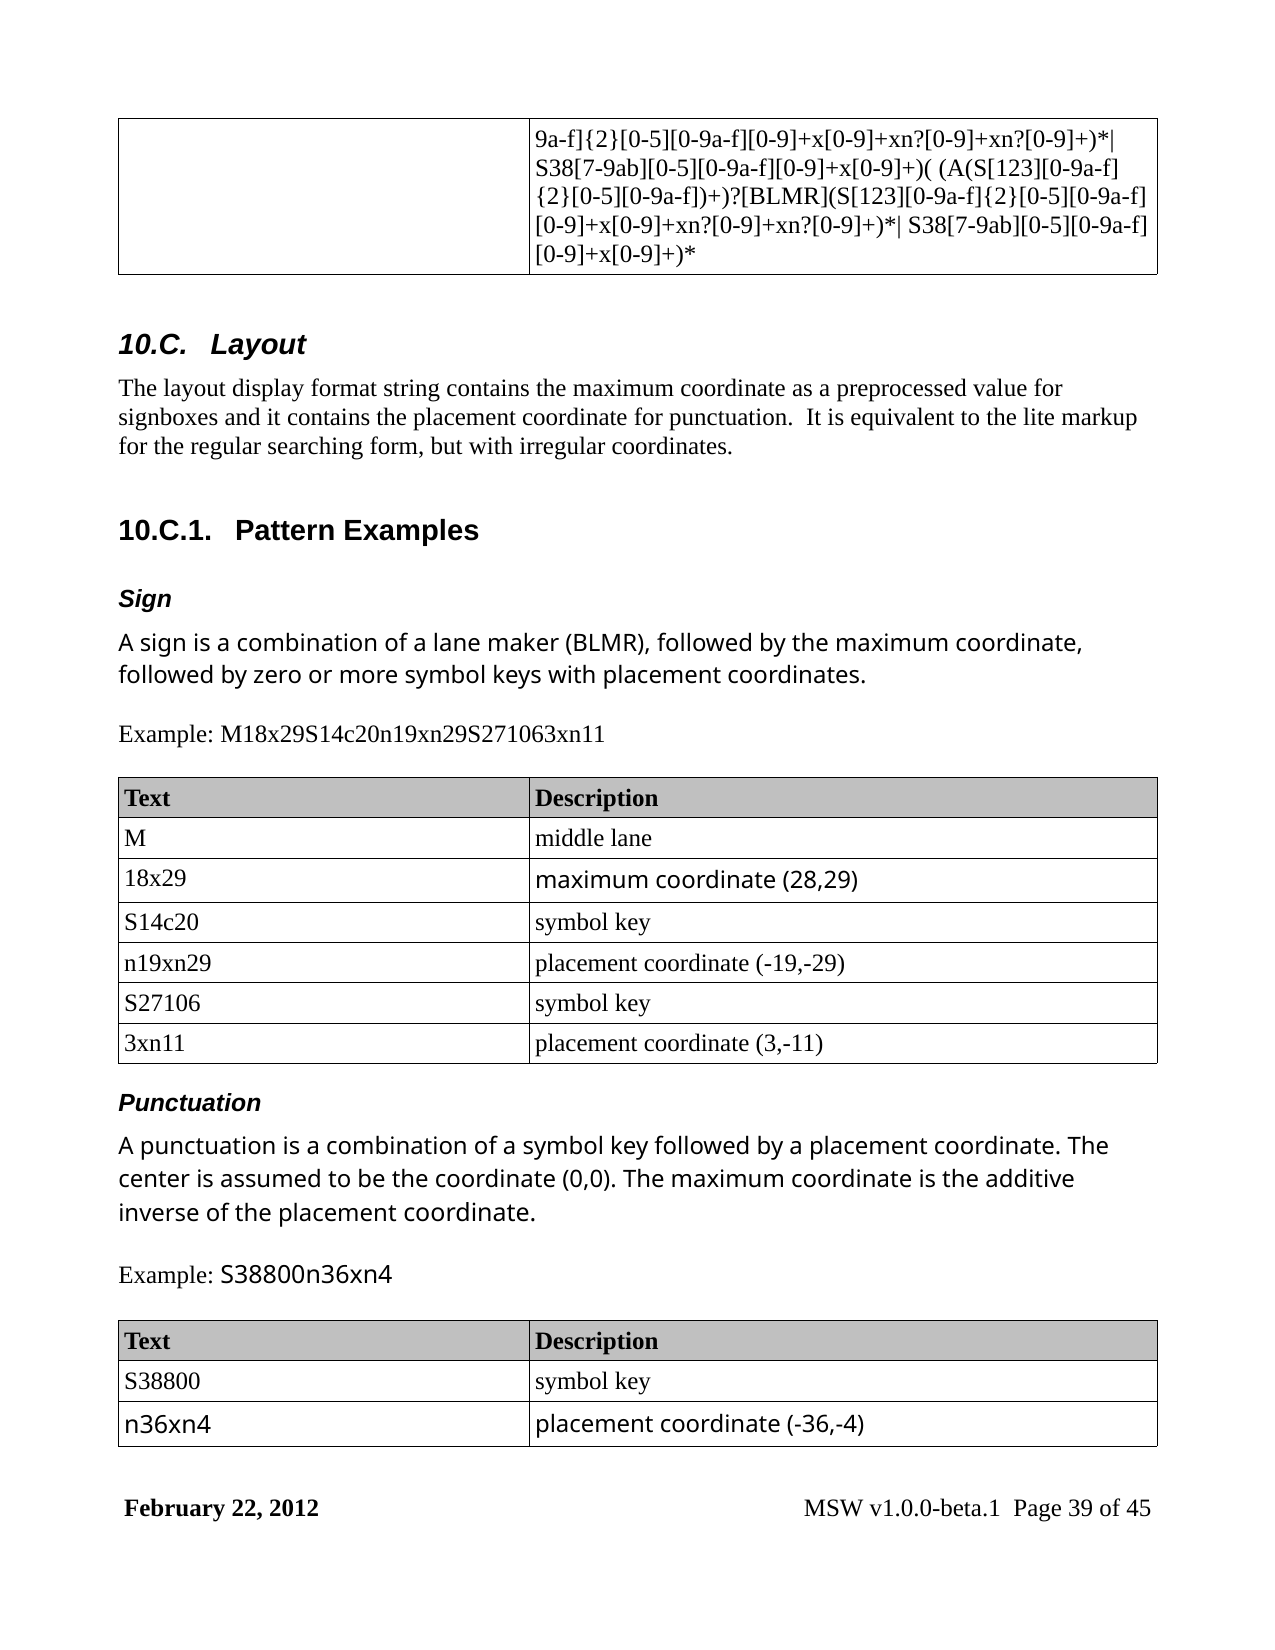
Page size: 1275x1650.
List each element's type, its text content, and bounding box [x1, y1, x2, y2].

table_cell maximum coordinate (28,29) [530, 859, 1157, 902]
table_cell symbol key [530, 903, 1157, 942]
table_header Text [119, 1321, 529, 1360]
text The layout display format string contains the maximum coordinate as a preprocessed value for signboxes and it contains the placement coordinate for punctuation. It is equivalent to the lite markup for the regular searching form, but with irregular coordinates. [118, 373, 1157, 459]
text Example: S38800n36xn4 [118, 1257, 1157, 1291]
table_cell symbol key [530, 983, 1157, 1023]
subtitle Punctuation [118, 1088, 1157, 1117]
table_cell placement coordinate (-36,-4) [530, 1402, 1157, 1446]
table_header Description [530, 778, 1157, 817]
table_cell S38800 [119, 1361, 529, 1401]
table_cell [119, 119, 529, 273]
table_cell 9a-f]{2}[0-5][0-9a-f][0-9]+x[0-9]+xn?[0-9]+xn?[0-9]+)*|S38[7-9ab][0-5][0-9a-f][0-9]+x[0-9]+)( (A(S[123][0-9a-f]{2}[0-5][0-9a-f])+)?[BLMR](S[123][0-9a-f]{2}[0-5][0-9a-f][0-9]+x[0-9]+xn?[0-9]+xn?[0-9]+)*| S38[7-9ab][0-5][0-9a-f][0-9]+x[0-9]+)* [530, 119, 1157, 273]
subtitle Layout [118, 327, 1157, 361]
table_cell 3xn11 [119, 1024, 529, 1063]
subtitle Pattern Examples [118, 513, 1157, 547]
table_cell middle lane [530, 818, 1157, 857]
table_cell S27106 [119, 983, 529, 1023]
table_cell M [119, 818, 529, 857]
table_cell placement coordinate (3,-11) [530, 1024, 1157, 1063]
table_header Text [119, 778, 529, 817]
text A sign is a combination of a lane maker (BLMR), followed by the maximum coordinate, followed by zero or more symbol keys with placement coordinates. [118, 625, 1157, 691]
text Example: M18x29S14c20n19xn29S271063xn11 [118, 719, 1157, 748]
subtitle Sign [118, 584, 1157, 613]
table_cell S14c20 [119, 903, 529, 942]
table_cell symbol key [530, 1361, 1157, 1401]
table_cell n19xn29 [119, 943, 529, 982]
table_cell placement coordinate (-19,-29) [530, 943, 1157, 982]
table_cell 18x29 [119, 859, 529, 902]
table_header Description [530, 1321, 1157, 1360]
text A punctuation is a combination of a symbol key followed by a placement coordinate. The center is assumed to be the coordinate (0,0). The maximum coordinate is the additive inverse of the placement coordinate. [118, 1129, 1157, 1228]
table_cell n36xn4 [119, 1402, 529, 1446]
